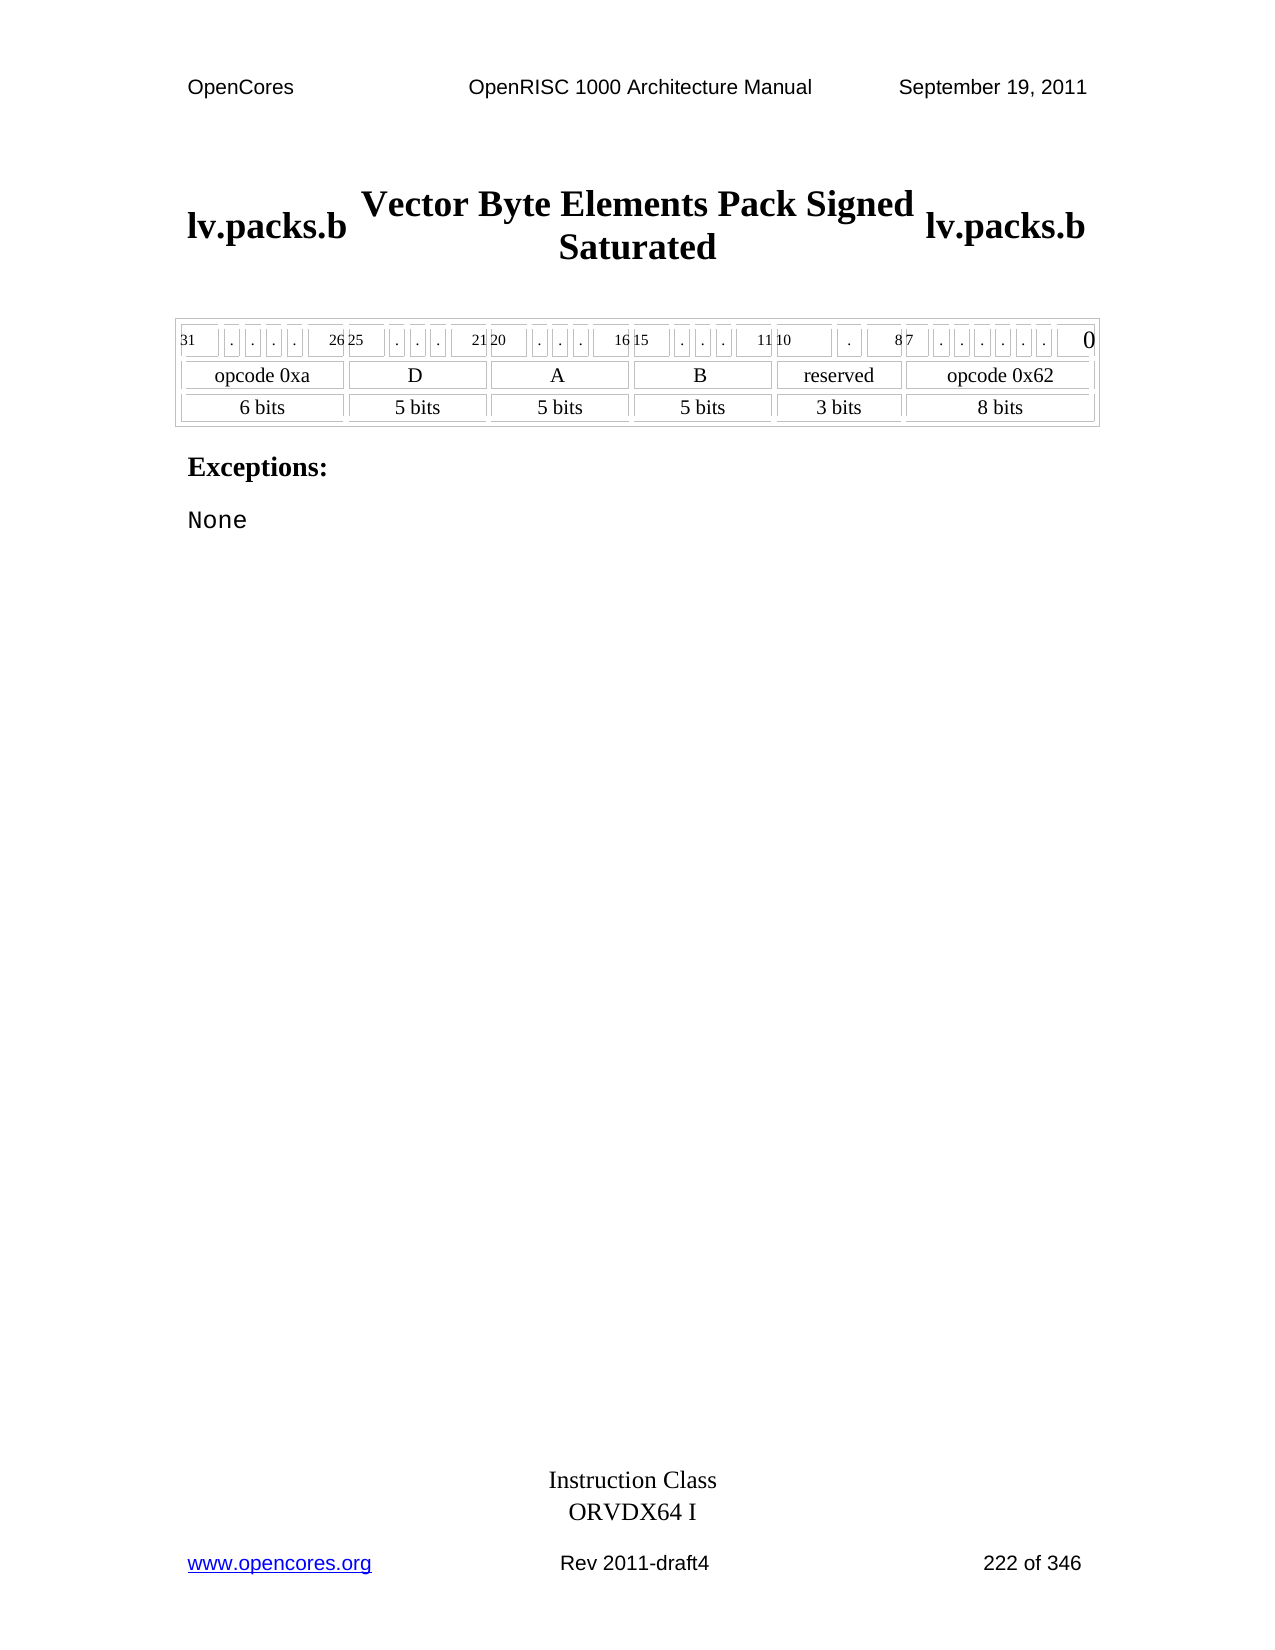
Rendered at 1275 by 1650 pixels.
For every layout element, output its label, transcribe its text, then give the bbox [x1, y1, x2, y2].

text None [187, 508, 1087, 536]
text Exceptions: [187, 450, 1087, 483]
